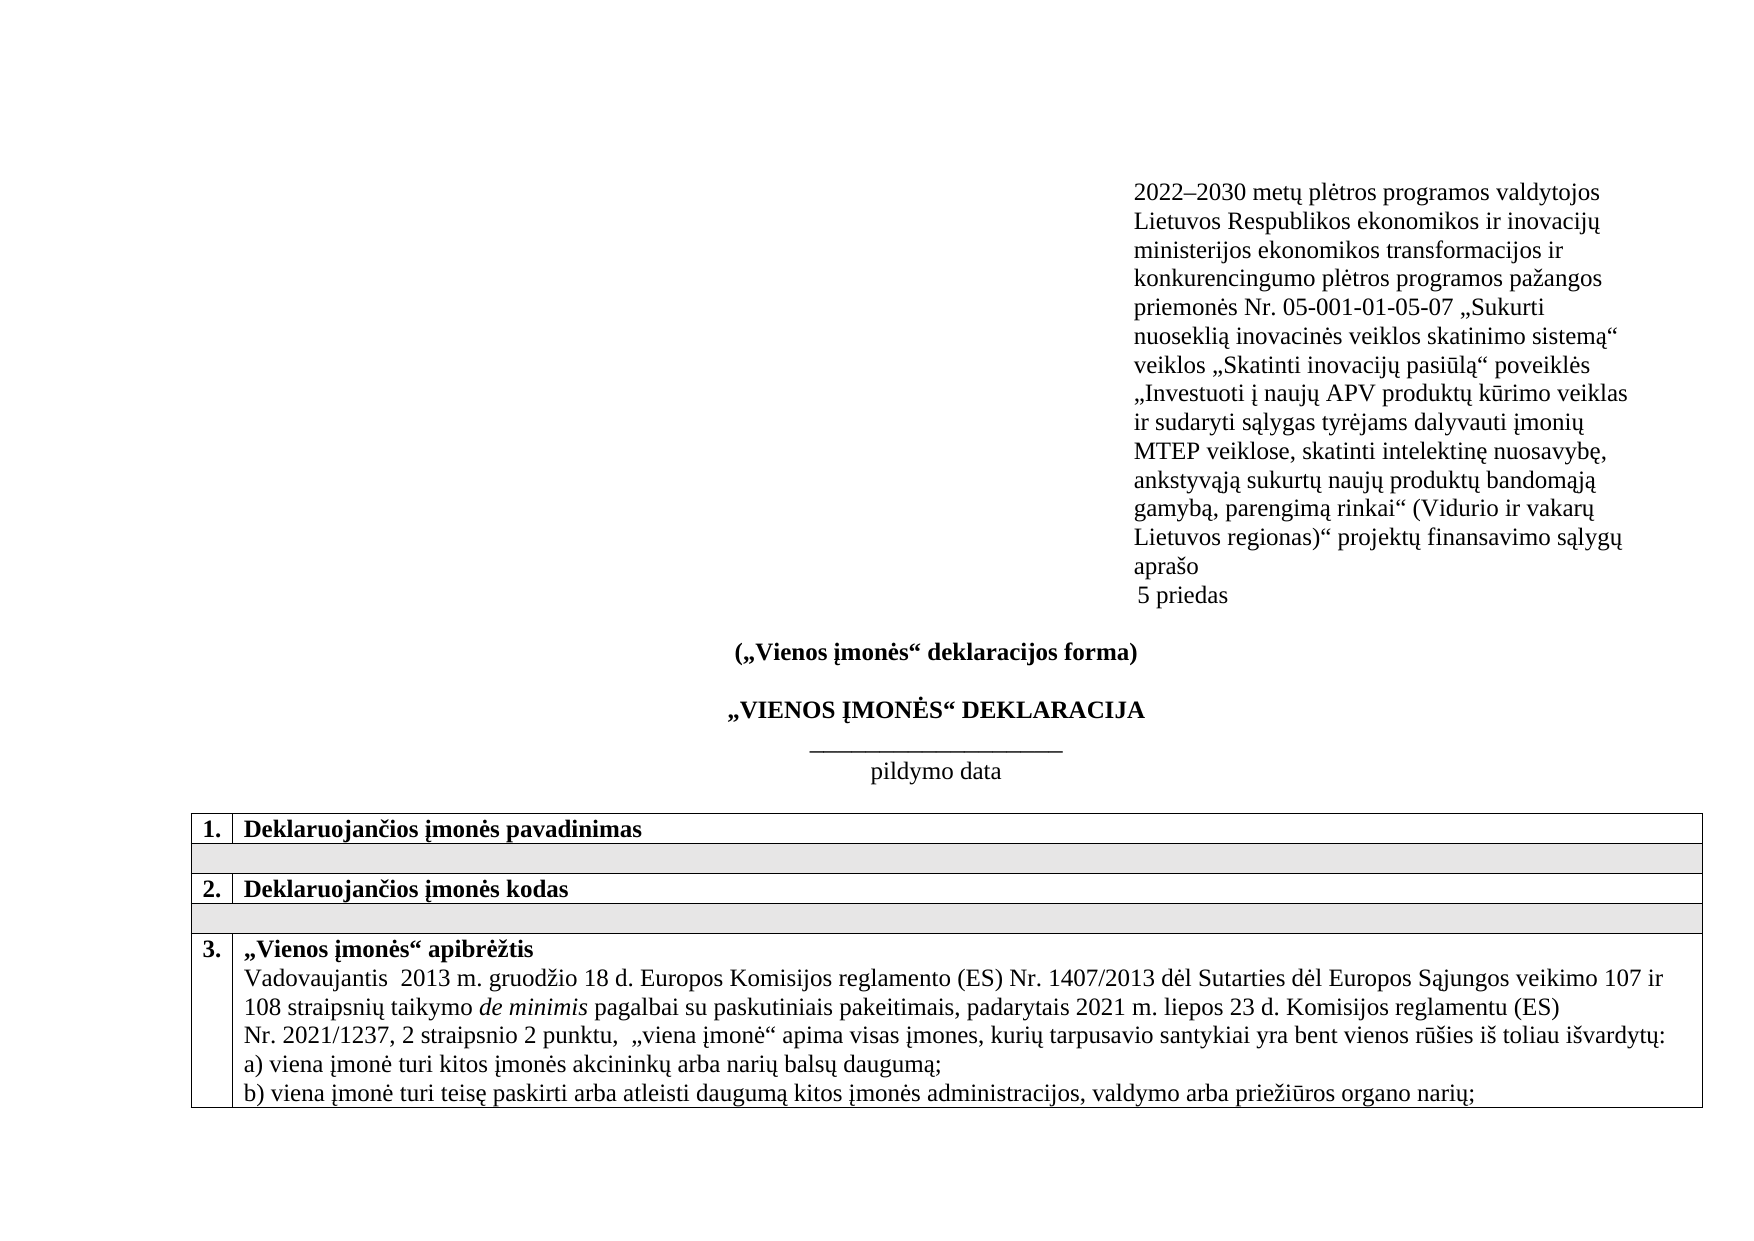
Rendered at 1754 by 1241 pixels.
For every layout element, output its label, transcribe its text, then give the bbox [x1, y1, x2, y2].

text „VIENOS ĮMONĖS“ DEKLARACIJA [177, 695, 1695, 723]
table_cell „Vienos įmonės“ apibrėžtis Vadovaujantis 2013 m. gruodžio 18 d. Europos Komisijos reglamento (ES) Nr. 1407/2013 dėl Sutarties dėl Europos Sąjungos veikimo 107 ir 108 straipsnių taikymo de minimis pagalbai su paskutiniais pakeitimais, padarytais 2021 m. liepos 23 d. Komisijos reglamentu (ES) Nr. 2021/1237, 2 straipsnio 2 punktu, „viena įmonė“ apima visas įmones, kurių tarpusavio santykiai yra bent vienos rūšies iš toliau išvardytų: a) viena įmonė turi kitos įmonės akcininkų arba narių balsų daugumą; b) viena įmonė turi teisę paskirti arba atleisti daugumą kitos įmonės administracijos, valdymo arba priežiūros organo narių; [233, 934, 1702, 1107]
table_header 1. [192, 814, 232, 843]
text pildymo data [177, 756, 1695, 784]
table_cell 3. [192, 934, 232, 1107]
table_header Deklaruojančios įmonės pavadinimas [233, 814, 1702, 843]
text („Vienos įmonės“ deklaracijos forma) [177, 637, 1695, 666]
text __________________ [177, 723, 1695, 756]
table_cell Deklaruojančios įmonės kodas [233, 874, 1702, 903]
table_cell 2. [192, 874, 232, 903]
text 2022–2030 metų plėtros programos valdytojos Lietuvos Respublikos ekonomikos ir inovacijų ministerijos ekonomikos transformacijos ir konkurencingumo plėtros programos pažangos priemonės Nr. 05-001-01-05-07 „Sukurti nuoseklią inovacinės veiklos skatinimo sistemą“ veiklos „Skatinti inovacijų pasiūlą“ poveiklės „Investuoti į naujų APV produktų kūrimo veiklas ir sudaryti sąlygas tyrėjams dalyvauti įmonių MTEP veiklose, skatinti intelektinę nuosavybę, ankstyvąją sukurtų naujų produktų bandomąją gamybą, parengimą rinkai“ (Vidurio ir vakarų Lietuvos regionas)“ projektų finansavimo sąlygų aprašo [1133, 177, 1636, 580]
table_cell [192, 904, 1702, 933]
table_cell [192, 844, 1702, 873]
text 5 priedas [1137, 580, 1636, 608]
